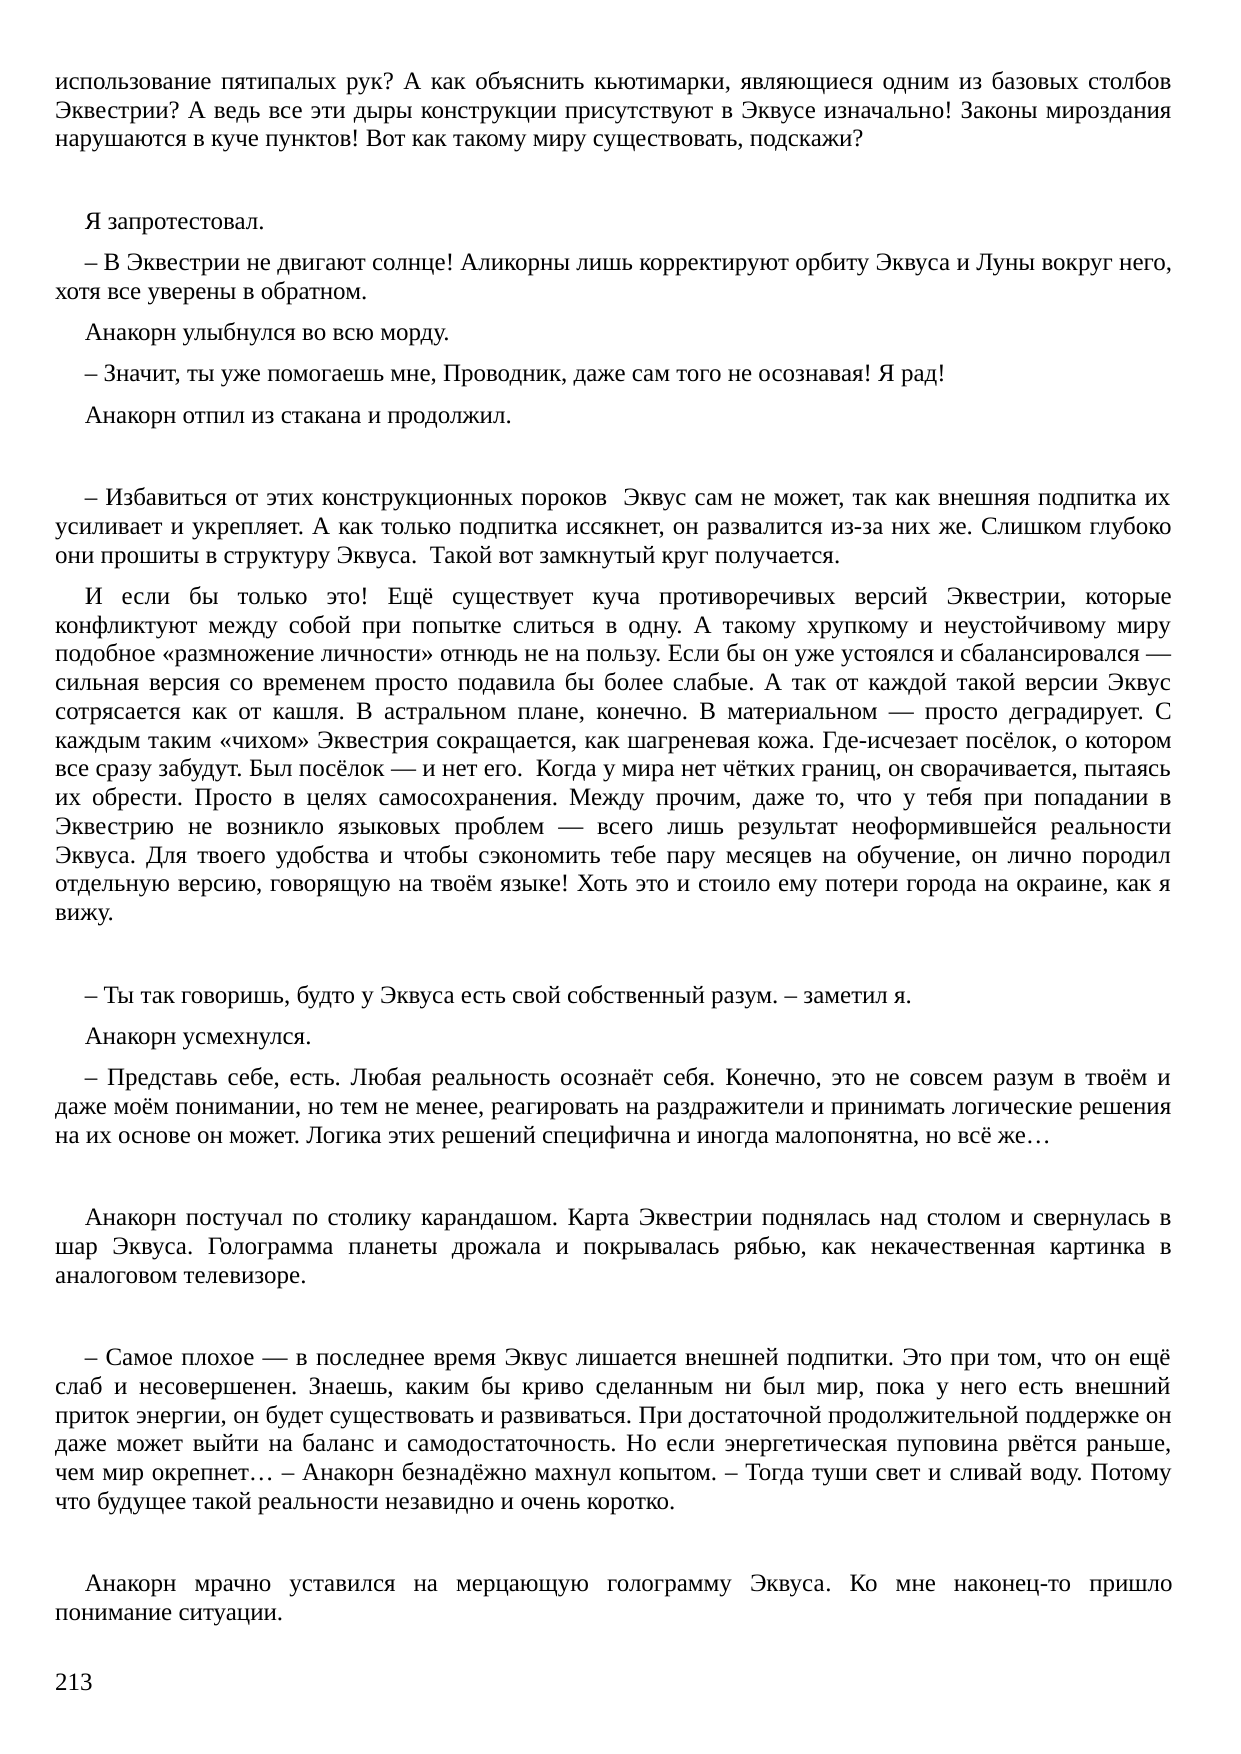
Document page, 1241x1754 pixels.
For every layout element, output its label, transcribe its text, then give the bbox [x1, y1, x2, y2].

text Я запротестовал. [55, 206, 1173, 235]
text Анакорн отпил из стакана и продолжил. [55, 400, 1173, 428]
text – Значит, ты уже помогаешь мне, Проводник, даже сам того не осознавая! Я рад! [55, 358, 1173, 387]
text Анакорн усмехнулся. [55, 1021, 1173, 1050]
text – В Эквестрии не двигают солнце! Аликорны лишь корректируют орбиту Эквуса и Луны вокруг него, хотя все уверены в обратном. [55, 247, 1173, 305]
text Анакорн постучал по столику карандашом. Карта Эквестрии поднялась над столом и свернулась в шар Эквуса. Голограмма планеты дрожала и покрывалась рябью, как некачественная картинка в аналоговом телевизоре. [55, 1202, 1173, 1288]
text И если бы только это! Ещё существует куча противоречивых версий Эквестрии, которые конфликтуют между собой при попытке слиться в одну. А такому хрупкому и неустойчивому миру подобное «размножение личности» отнюдь не на пользу. Если бы он уже устоялся и сбалансировался — сильная версия со временем просто подавила бы более слабые. А так от каждой такой версии Эквус сотрясается как от кашля. В астральном плане, конечно. В материальном — просто деградирует. С каждым таким «чихом» Эквестрия сокращается, как шагреневая кожа. Где-исчезает посёлок, о котором все сразу забудут. Был посёлок — и нет его. Когда у мира нет чётких границ, он сворачивается, пытаясь их обрести. Просто в целях самосохранения. Между прочим, даже то, что у тебя при попадании в Эквестрию не возникло языковых проблем — всего лишь результат неоформившейся реальности Эквуса. Для твоего удобства и чтобы сэкономить тебе пару месяцев на обучение, он лично породил отдельную версию, говорящую на твоём языке! Хоть это и стоило ему потери города на окраине, как я вижу. [55, 581, 1173, 926]
text – Самое плохое — в последнее время Эквус лишается внешней подпитки. Это при том, что он ещё слаб и несовершенен. Знаешь, каким бы криво сделанным ни был мир, пока у него есть внешний приток энергии, он будет существовать и развиваться. При достаточной продолжительной поддержке он даже может выйти на баланс и самодостаточность. Но если энергетическая пуповина рвётся раньше, чем мир окрепнет… – Анакорн безнадёжно махнул копытом. – Тогда туши свет и сливай воду. Потому что будущее такой реальности незавидно и очень коротко. [55, 1342, 1173, 1515]
text использование пятипалых рук? А как объяснить кьютимарки, являющиеся одним из базовых столбов Эквестрии? А ведь все эти дыры конструкции присутствуют в Эквусе изначально! Законы мироздания нарушаются в куче пунктов! Вот как такому миру существовать, подскажи? [55, 66, 1173, 152]
text Анакорн мрачно уставился на мерцающую голограмму Эквуса. Ко мне наконец-то пришло понимание ситуации. [55, 1568, 1173, 1626]
text Анакорн улыбнулся во всю морду. [55, 317, 1173, 346]
text – Ты так говоришь, будто у Эквуса есть свой собственный разум. – заметил я. [55, 980, 1173, 1008]
text – Избавиться от этих конструкционных пороков Эквус сам не может, так как внешняя подпитка их усиливает и укрепляет. А как только подпитка иссякнет, он развалится из-за них же. Слишком глубоко они прошиты в структуру Эквуса. Такой вот замкнутый круг получается. [55, 482, 1173, 568]
text – Представь себе, есть. Любая реальность осознаёт себя. Конечно, это не совсем разум в твоём и даже моём понимании, но тем не менее, реагировать на раздражители и принимать логические решения на их основе он может. Логика этих решений специфична и иногда малопонятна, но всё же… [55, 1062, 1173, 1148]
